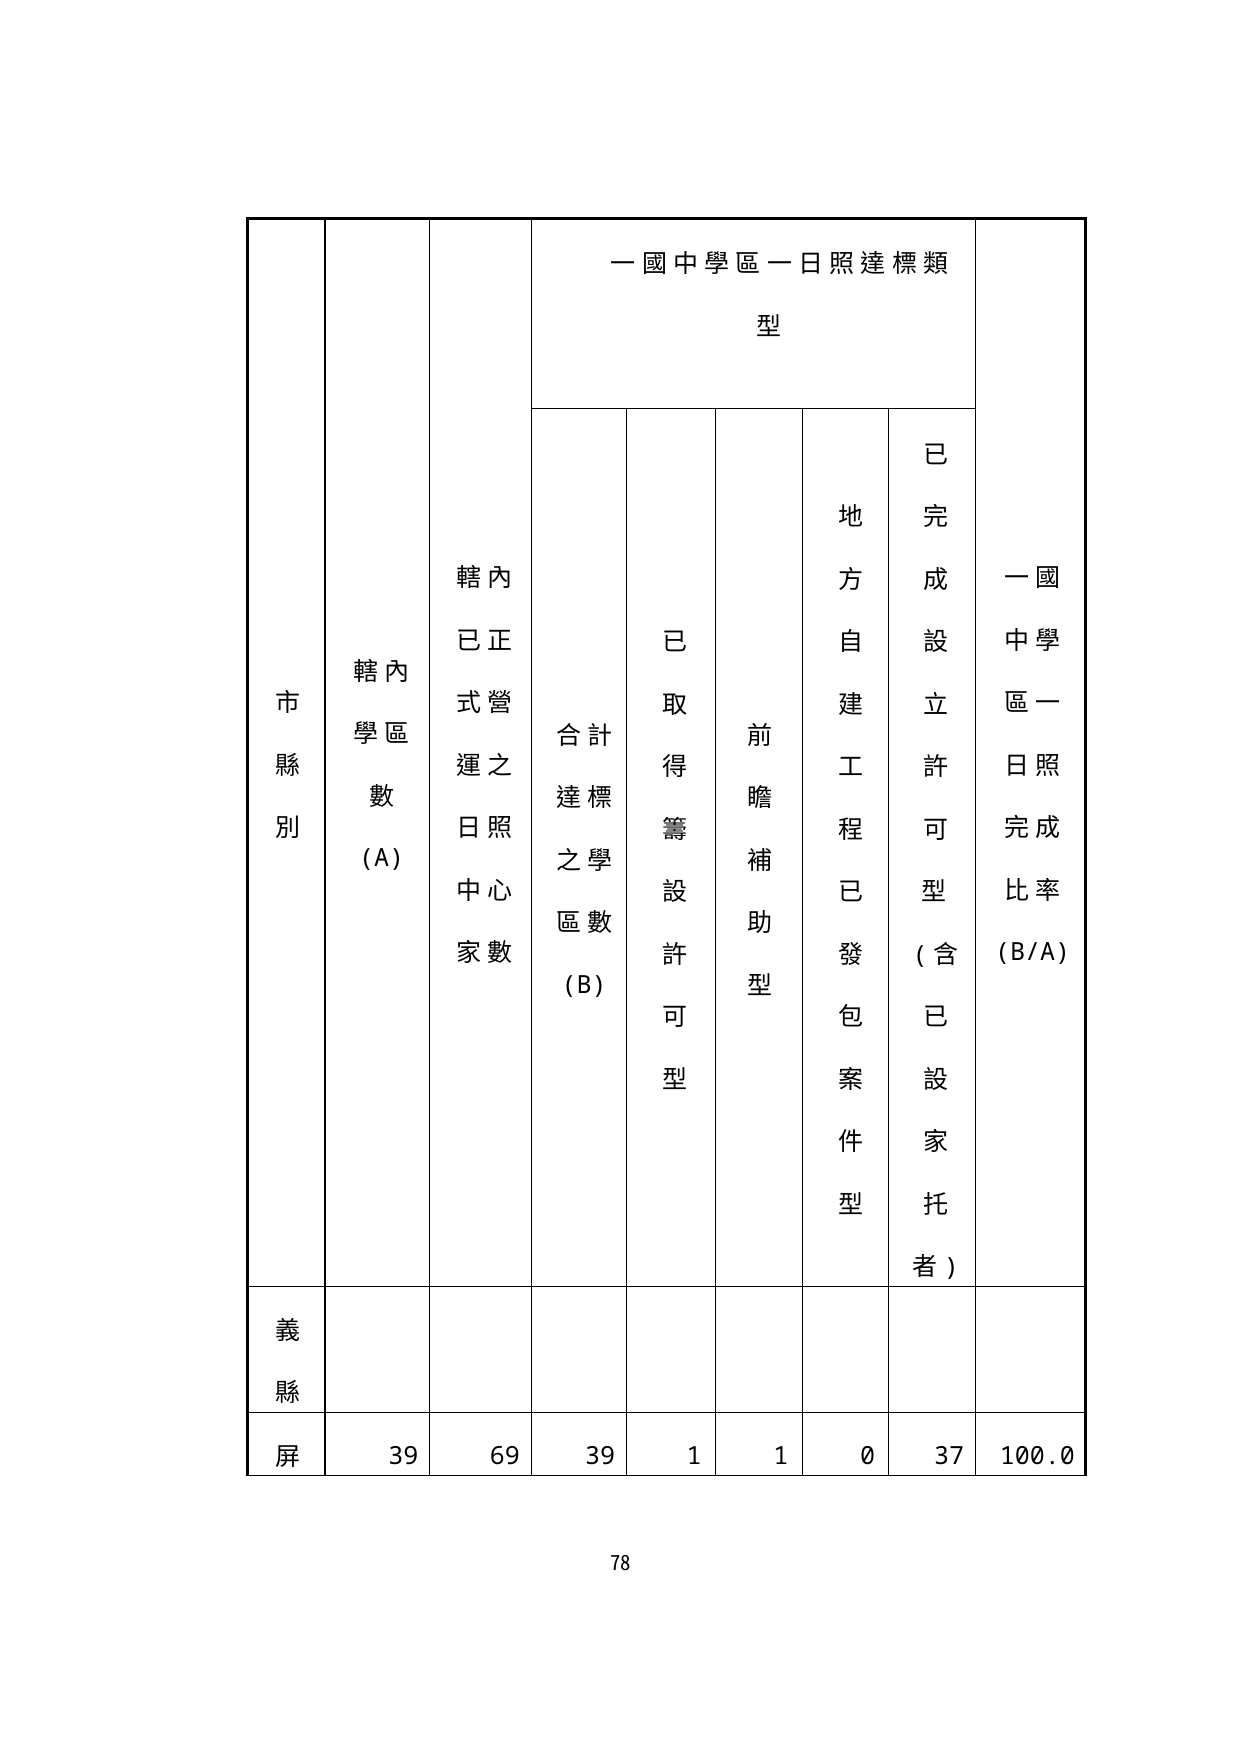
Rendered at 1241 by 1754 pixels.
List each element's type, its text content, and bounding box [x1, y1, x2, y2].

table_cell 前瞻補助型 [716, 409, 802, 1286]
table_cell [803, 1287, 888, 1412]
table_cell 屏 [249, 1413, 324, 1475]
table_header 一國中學區一日照達標類型 [532, 220, 975, 407]
table_cell [716, 1287, 802, 1412]
table_cell 已完成設立許可型(含已設家托者) [889, 409, 975, 1286]
table_cell 義縣 [249, 1287, 324, 1412]
table_cell 1 [716, 1413, 802, 1475]
table_cell [532, 1287, 626, 1412]
table_cell 39 [532, 1413, 626, 1475]
table_cell [430, 1287, 531, 1412]
table_cell 合計達標之學區數 (B) [532, 409, 626, 1286]
table_cell 39 [326, 1413, 429, 1475]
table_header 一國中學區一日照完成比率 (B/A) [976, 220, 1084, 1286]
table_cell 已取得籌設許可型 [627, 409, 715, 1286]
table_header 轄內學區數(A) [326, 220, 429, 1286]
table_header 市縣別 [249, 220, 324, 1286]
table_cell [326, 1287, 429, 1412]
table_header 轄內已正式營運之日照中心家數 [430, 220, 531, 1286]
table_cell [627, 1287, 715, 1412]
table_cell [976, 1287, 1084, 1412]
table_cell 1 [627, 1413, 715, 1475]
table_cell 69 [430, 1413, 531, 1475]
table_cell 37 [889, 1413, 975, 1475]
table_cell 0 [803, 1413, 888, 1475]
table_cell 地方自建工程已發包案件型 [803, 409, 888, 1286]
table_cell [889, 1287, 975, 1412]
table_cell 100.0 [976, 1413, 1084, 1475]
